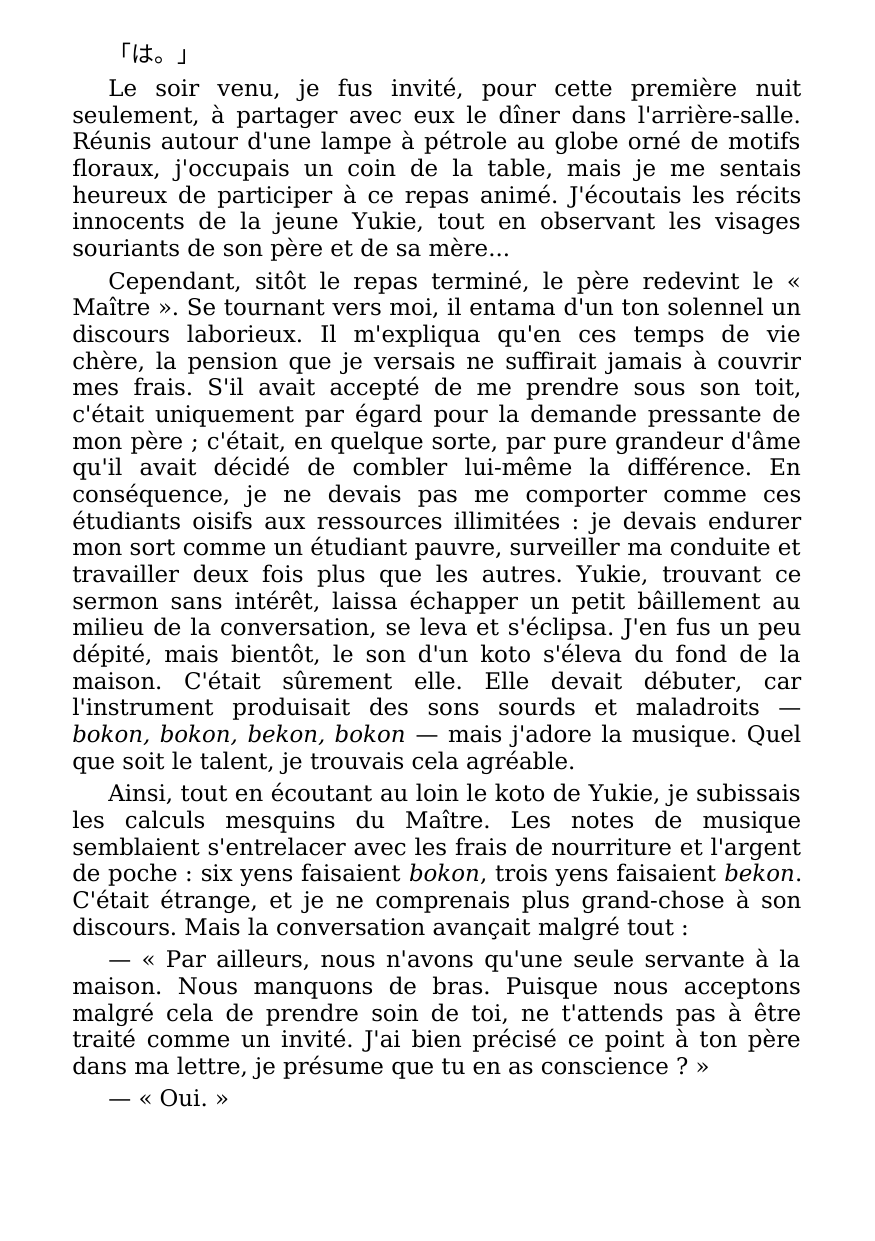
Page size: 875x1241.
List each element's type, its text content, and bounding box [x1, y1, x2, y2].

text — « Par ailleurs, nous n'avons qu'une seule servante à la maison. Nous manquons de bras. Puisque nous acceptons malgré cela de prendre soin de toi, ne t'attends pas à être traité comme un invité. J'ai bien précisé ce point à ton père dans ma lettre, je présume que tu en as conscience ? » [72, 946, 802, 1080]
text — « Oui. » [72, 1086, 802, 1112]
text 「は。」 [72, 36, 802, 69]
text Cependant, sitôt le repas terminé, le père redevint le « Maître ». Se tournant vers moi, il entama d'un ton solennel un discours laborieux. Il m'expliqua qu'en ces temps de vie chère, la pension que je versais ne suffirait jamais à couvrir mes frais. S'il avait accepté de me prendre sous son toit, c'était uniquement par égard pour la demande pressante de mon père ; c'était, en quelque sorte, par pure grandeur d'âme qu'il avait décidé de combler lui-même la différence. En conséquence, je ne devais pas me comporter comme ces étudiants oisifs aux ressources illimitées : je devais endurer mon sort comme un étudiant pauvre, surveiller ma conduite et travailler deux fois plus que les autres. Yukie, trouvant ce sermon sans intérêt, laissa échapper un petit bâillement au milieu de la conversation, se leva et s'éclipsa. J'en fus un peu dépité, mais bientôt, le son d'un koto s'éleva du fond de la maison. C'était sûrement elle. Elle devait débuter, car l'instrument produisait des sons sourds et maladroits — bokon, bokon, bekon, bokon — mais j'adore la musique. Quel que soit le talent, je trouvais cela agréable. [72, 268, 802, 774]
text Le soir venu, je fus invité, pour cette première nuit seulement, à partager avec eux le dîner dans l'arrière-salle. Réunis autour d'une lampe à pétrole au globe orné de motifs floraux, j'occupais un coin de la table, mais je me sentais heureux de participer à ce repas animé. J'écoutais les récits innocents de la jeune Yukie, tout en observant les visages souriants de son père et de sa mère... [72, 75, 802, 262]
text Ainsi, tout en écoutant au loin le koto de Yukie, je subissais les calculs mesquins du Maître. Les notes de musique semblaient s'entrelacer avec les frais de nourriture et l'argent de poche : six yens faisaient bokon, trois yens faisaient bekon. C'était étrange, et je ne comprenais plus grand-chose à son discours. Mais la conversation avançait malgré tout : [72, 780, 802, 940]
